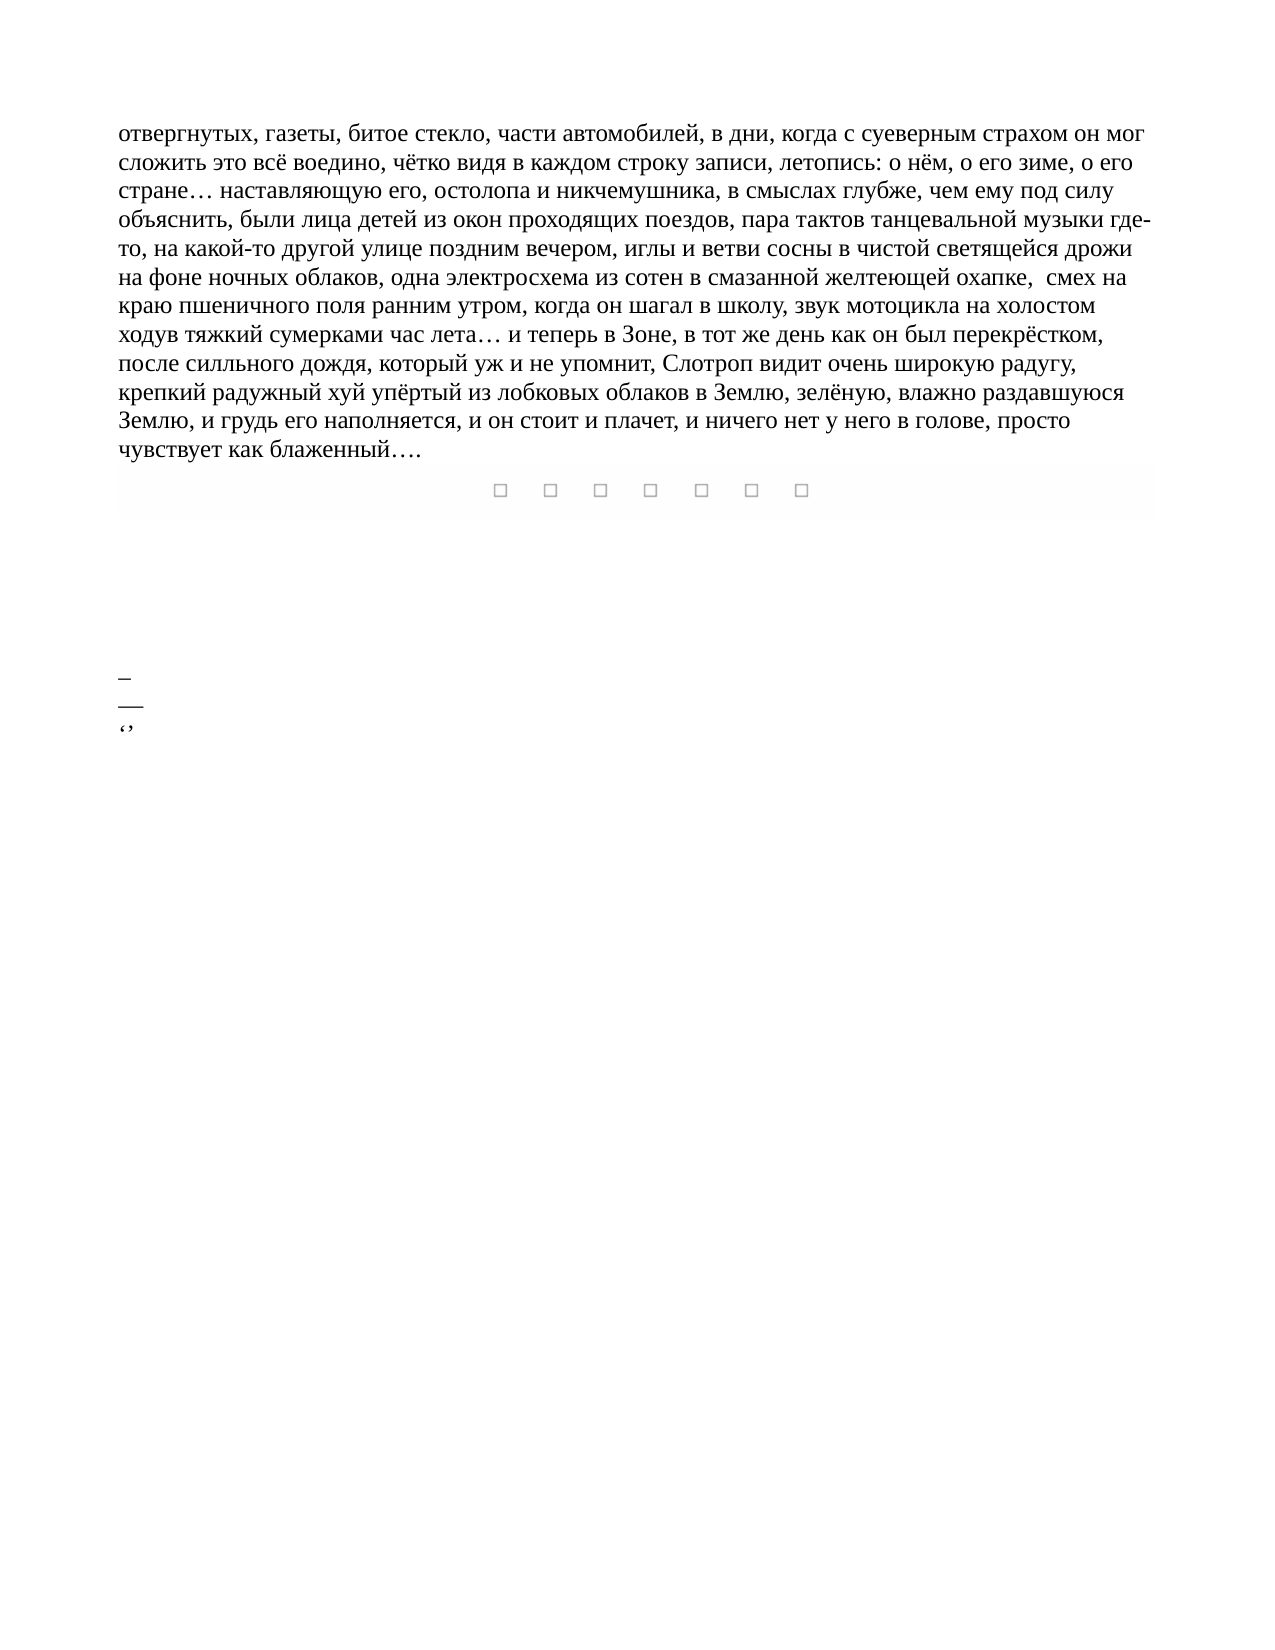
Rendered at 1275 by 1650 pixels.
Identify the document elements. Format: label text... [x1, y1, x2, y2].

text ‘’ [118, 719, 1157, 748]
picture [118, 463, 1157, 518]
text – [118, 662, 1157, 691]
text — [118, 691, 1157, 719]
text отвергнутых, газеты, битое стекло, части автомобилей, в дни, когда с суеверным страхом он мог сложить это всё воедино, чётко видя в каждом строку записи, летопись: о нём, о его зиме, о его стране… наставляющую его, остолопа и никчемушника, в смыслах глубже, чем ему под силу объяснить, были лица детей из окон проходящих поездов, пара тактов танцевальной музыки где-то, на какой-то другой улице поздним вечером, иглы и ветви сосны в чистой светящейся дрожи на фоне ночных облаков, одна электросхема из сотен в смазанной желтеющей охапке, смех на краю пшеничного поля ранним утром, когда он шагал в школу, звук мотоцикла на холостом ходув тяжкий сумерками час лета… и теперь в Зоне, в тот же день как он был перекрёстком, после силльного дождя, который уж и не упомнит, Слотроп видит очень широкую радугу, крепкий радужный хуй упёртый из лобковых облаков в Землю, зелёную, влажно раздавшуюся Землю, и грудь его наполняется, и он стоит и плачет, и ничего нет у него в голове, просто чувствует как блаженный…. [118, 118, 1157, 463]
